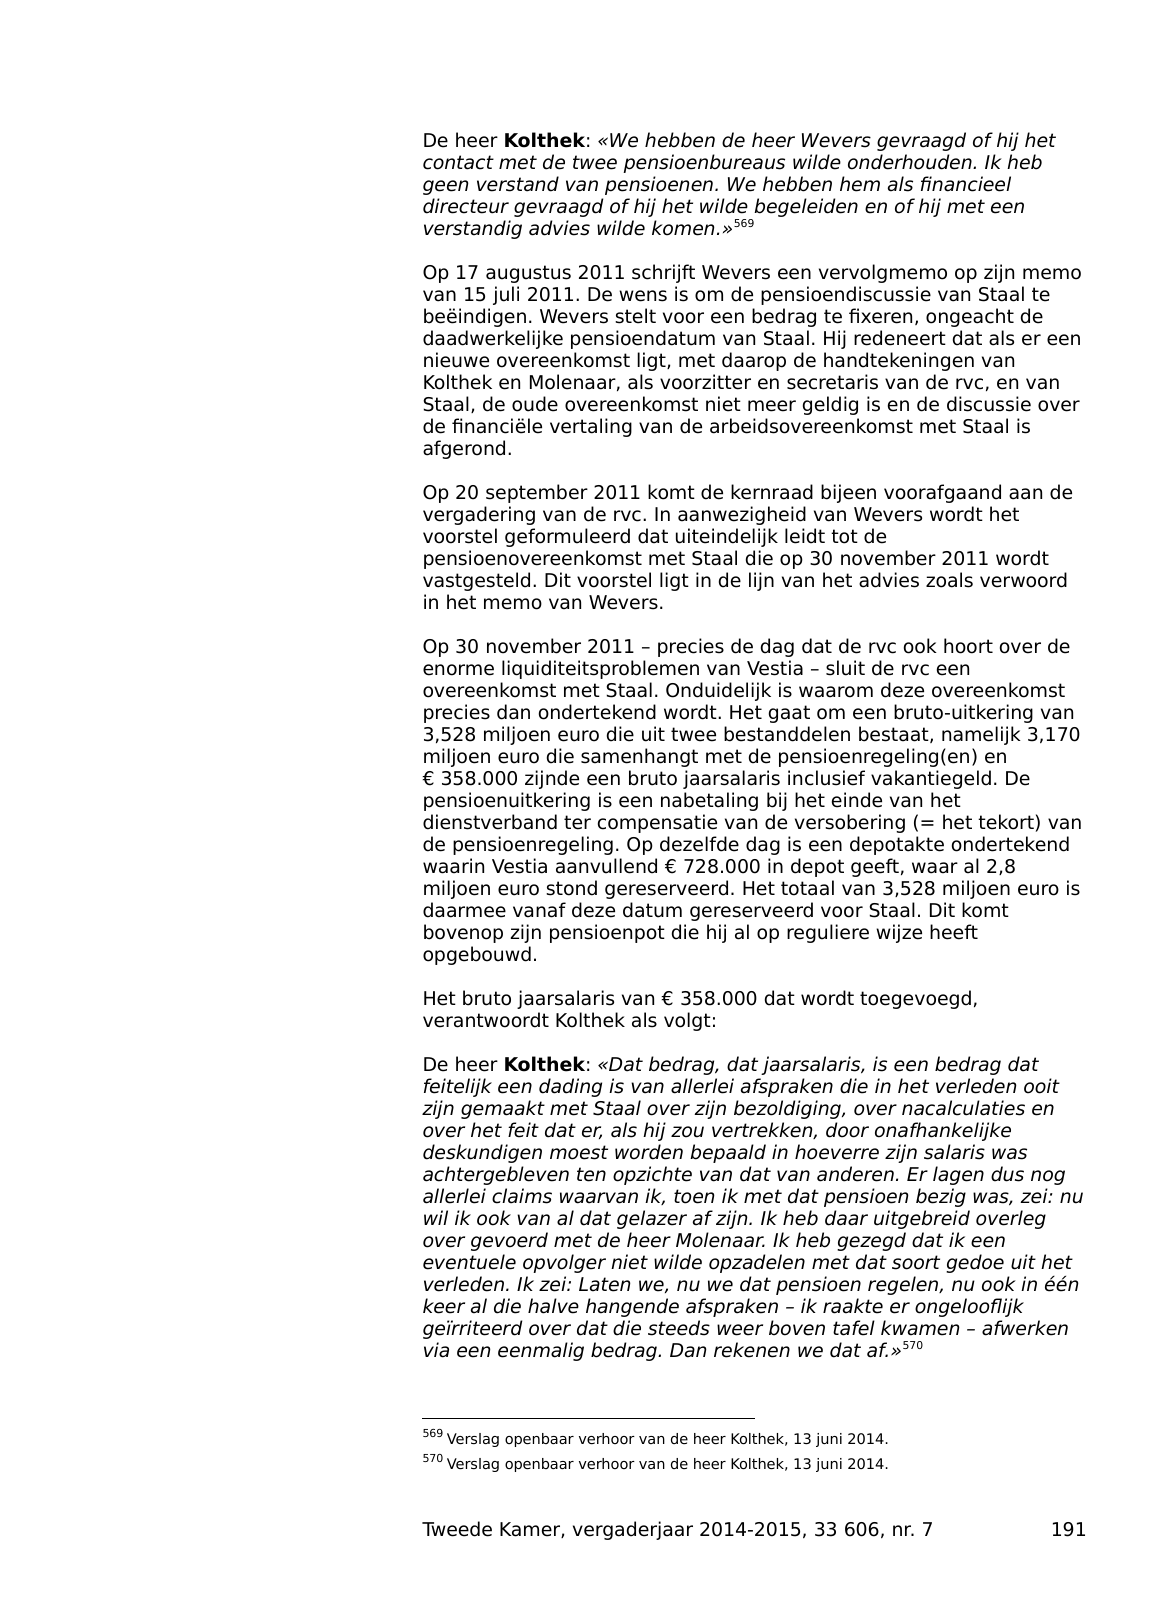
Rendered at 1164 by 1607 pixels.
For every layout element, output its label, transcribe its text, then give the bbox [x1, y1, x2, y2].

text Op 30 november 2011 – precies de dag dat de rvc ook hoort over de enorme liquiditeitsproblemen van Vestia – sluit de rvc een overeenkomst met Staal. Onduidelijk is waarom deze overeenkomst precies dan ondertekend wordt. Het gaat om een bruto-uitkering van 3,528 miljoen euro die uit twee bestanddelen bestaat, namelijk 3,170 miljoen euro die samenhangt met de pensioenregeling(en) en € 358.000 zijnde een bruto jaarsalaris inclusief vakantiegeld. De pensioenuitkering is een nabetaling bij het einde van het dienstverband ter compensatie van de versobering (= het tekort) van de pensioenregeling. Op dezelfde dag is een depotakte ondertekend waarin Vestia aanvullend € 728.000 in depot geeft, waar al 2,8 miljoen euro stond gereserveerd. Het totaal van 3,528 miljoen euro is daarmee vanaf deze datum gereserveerd voor Staal. Dit komt bovenop zijn pensioenpot die hij al op reguliere wijze heeft opgebouwd. [422, 636, 1087, 966]
text Verslag openbaar verhoor van de heer Kolthek, 13 juni 2014. [422, 1427, 1087, 1449]
text Het bruto jaarsalaris van € 358.000 dat wordt toegevoegd, verantwoordt Kolthek als volgt: [422, 988, 1087, 1032]
text De heer Kolthek: «Dat bedrag, dat jaarsalaris, is een bedrag dat feitelijk een dading is van allerlei afspraken die in het verleden ooit zijn gemaakt met Staal over zijn bezoldiging, over nacalculaties en over het feit dat er, als hij zou vertrekken, door onafhankelijke deskundigen moest worden bepaald in hoeverre zijn salaris was achtergebleven ten opzichte van dat van anderen. Er lagen dus nog allerlei claims waarvan ik, toen ik met dat pensioen bezig was, zei: nu wil ik ook van al dat gelazer af zijn. Ik heb daar uitgebreid overleg over gevoerd met de heer Molenaar. Ik heb gezegd dat ik een eventuele opvolger niet wilde opzadelen met dat soort gedoe uit het verleden. Ik zei: Laten we, nu we dat pensioen regelen, nu ook in één keer al die halve hangende afspraken – ik raakte er ongelooflijk geïrriteerd over dat die steeds weer boven tafel kwamen – afwerken via een eenmalig bedrag. Dan rekenen we dat af.» [422, 1054, 1087, 1362]
text De heer Kolthek: «We hebben de heer Wevers gevraagd of hij het contact met de twee pensioenbureaus wilde onderhouden. Ik heb geen verstand van pensioenen. We hebben hem als financieel directeur gevraagd of hij het wilde begeleiden en of hij met een verstandig advies wilde komen.» [422, 130, 1087, 240]
text Op 17 augustus 2011 schrijft Wevers een vervolgmemo op zijn memo van 15 juli 2011. De wens is om de pensioendiscussie van Staal te beëindigen. Wevers stelt voor een bedrag te fixeren, ongeacht de daadwerkelijke pensioendatum van Staal. Hij redeneert dat als er een nieuwe overeenkomst ligt, met daarop de handtekeningen van Kolthek en Molenaar, als voorzitter en secretaris van de rvc, en van Staal, de oude overeenkomst niet meer geldig is en de discussie over de financiële vertaling van de arbeidsovereenkomst met Staal is afgerond. [422, 262, 1087, 460]
text Op 20 september 2011 komt de kernraad bijeen voorafgaand aan de vergadering van de rvc. In aanwezigheid van Wevers wordt het voorstel geformuleerd dat uiteindelijk leidt tot de pensioenovereenkomst met Staal die op 30 november 2011 wordt vastgesteld. Dit voorstel ligt in de lijn van het advies zoals verwoord in het memo van Wevers. [422, 482, 1087, 614]
text Verslag openbaar verhoor van de heer Kolthek, 13 juni 2014. [422, 1452, 1087, 1474]
